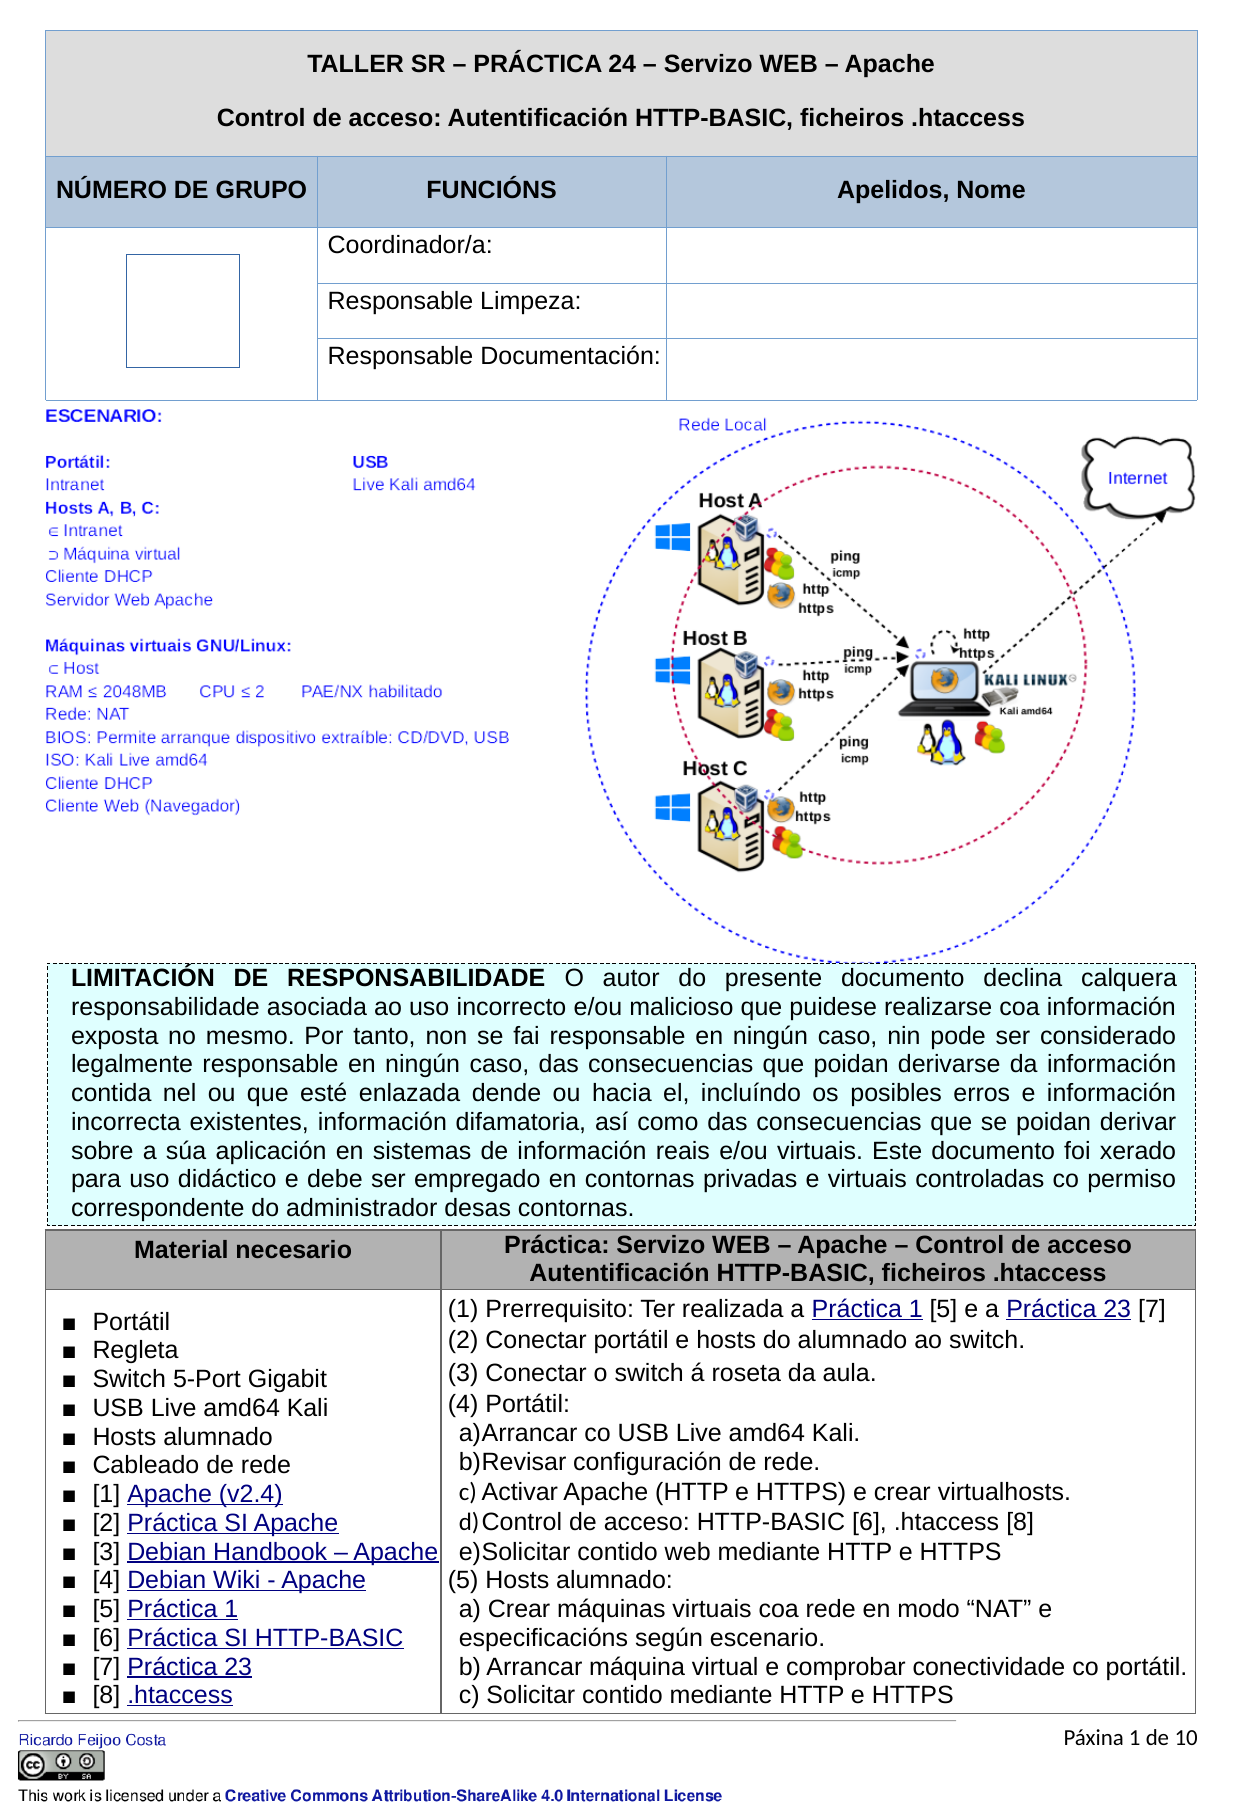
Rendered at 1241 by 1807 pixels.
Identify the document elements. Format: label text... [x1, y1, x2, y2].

table_cell [667, 228, 1197, 283]
picture [45, 408, 1198, 963]
table_cell Responsable Limpeza: [318, 284, 666, 338]
table_cell (1) Prerrequisito: Ter realizada a Práctica 1 [5] e a Práctica 23 [7] (2) Conectar portátil e hosts do alumnado ao switch. (3) Conectar o switch á roseta da aula. (4) Portátil: Arrancar co USB Live amd64 Kali. Revisar configuración de rede. Activar Apache (HTTP e HTTPS) e crear virtualhosts. Control de acceso: HTTP-BASIC [6], .htaccess [8] Solicitar contido web mediante HTTP e HTTPS (5) Hosts alumnado: a) Crear máquinas virtuais coa rede en modo “NAT” e especificacións según escenario. b) Arrancar máquina virtual e comprobar conectividade co portátil. c) Solicitar contido mediante HTTP e HTTPS [442, 1290, 1195, 1712]
table_cell Portátil Regleta Switch 5-Port Gigabit USB Live amd64 Kali Hosts alumnado Cableado de rede [1] Apache (v2.4) [2] Práctica SI Apache [3] Debian Handbook – Apache [4] Debian Wiki - Apache [5] Práctica 1 [6] Práctica SI HTTP-BASIC [7] Práctica 23 [8] .htaccess [46, 1290, 440, 1712]
table_cell [667, 284, 1197, 338]
table_cell Responsable Documentación: [318, 339, 666, 400]
table_cell [46, 228, 317, 400]
table_cell Coordinador/a: [318, 228, 666, 283]
table_header TALLER SR – PRÁCTICA 24 – Servizo WEB – Apache Control de acceso: Autentificación HTTP-BASIC, ficheiros .htaccess [46, 31, 1197, 156]
picture [8, 1715, 957, 1806]
table_cell FUNCIÓNS [318, 157, 666, 227]
table_header Material necesario [46, 1231, 440, 1289]
table_header Práctica: Servizo WEB – Apache – Control de acceso Autentificación HTTP-BASIC, ficheiros .htaccess [442, 1231, 1195, 1289]
table_cell Apelidos, Nome [667, 157, 1197, 227]
table_cell NÚMERO DE GRUPO [46, 157, 317, 227]
table_cell [667, 339, 1197, 400]
